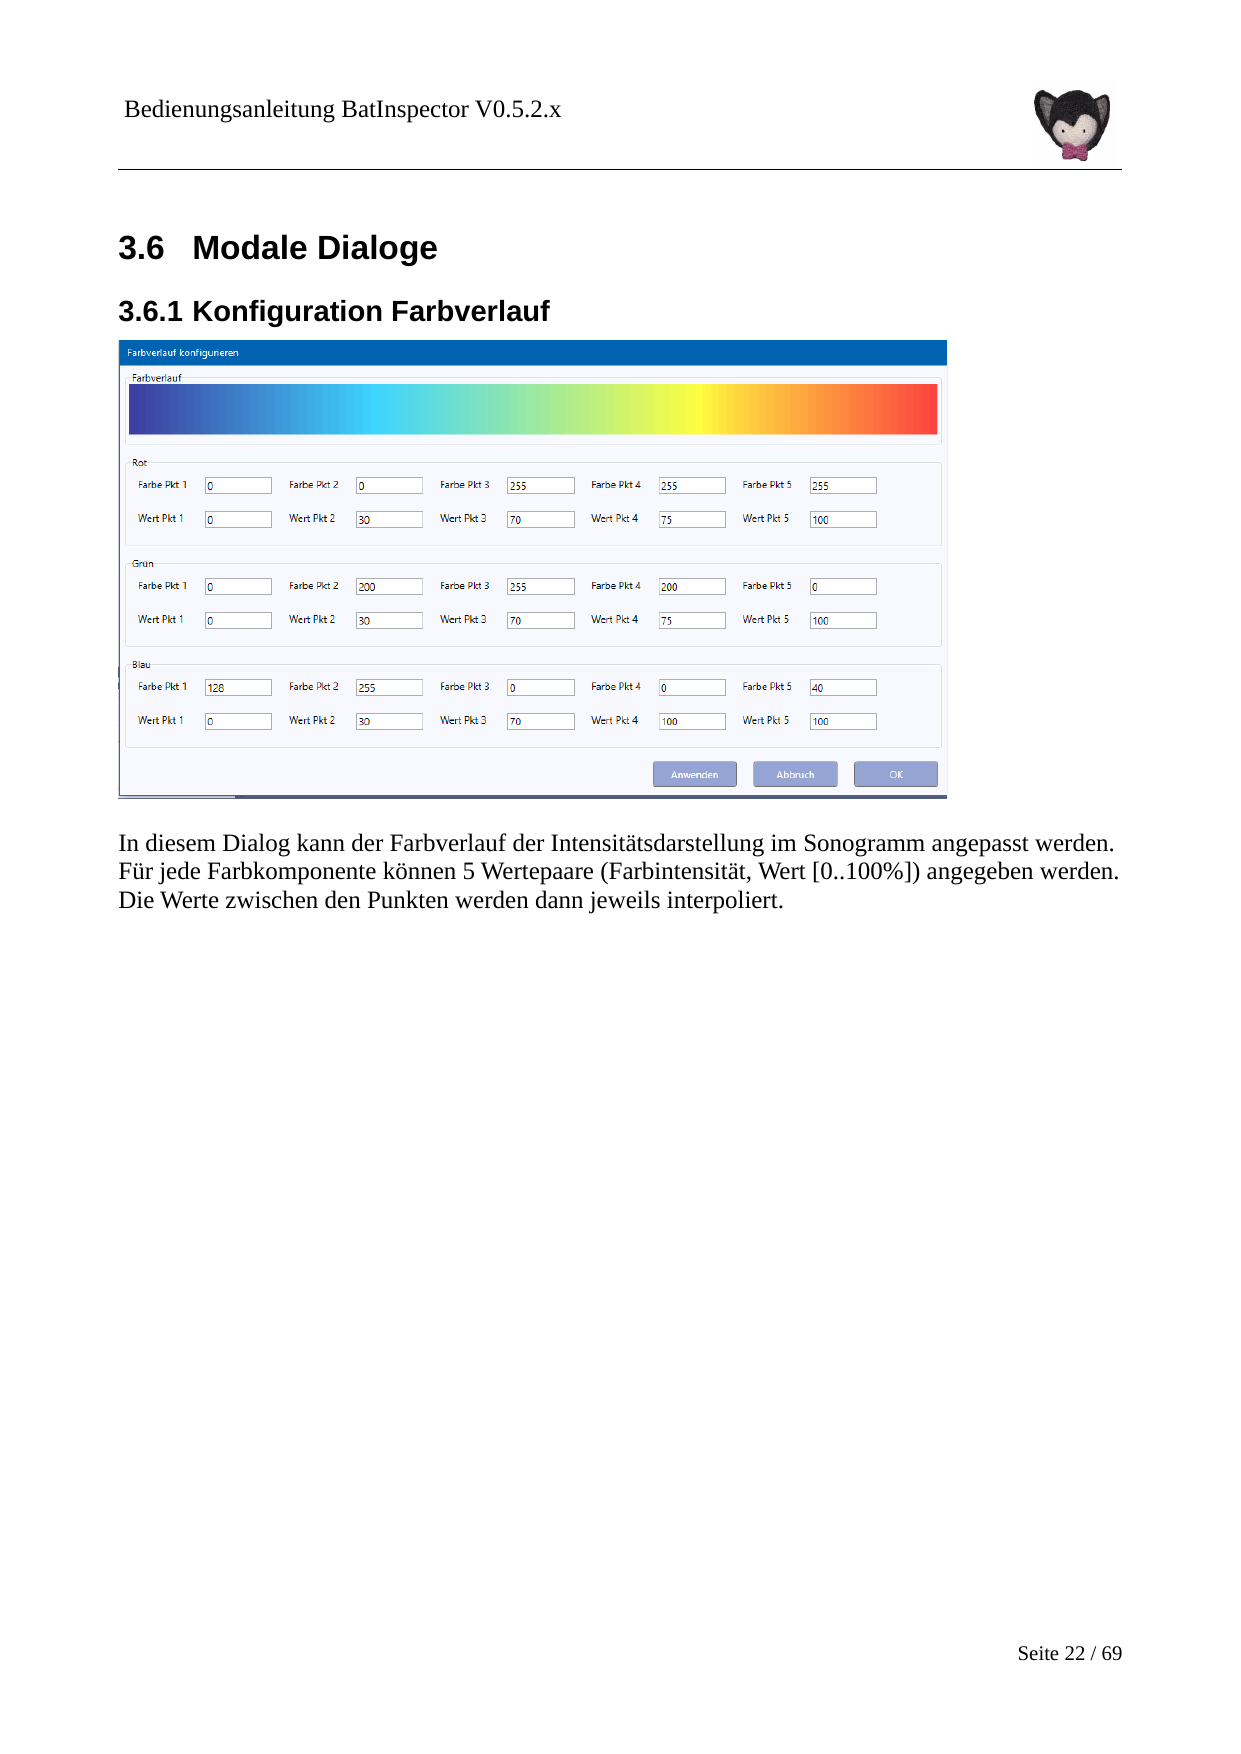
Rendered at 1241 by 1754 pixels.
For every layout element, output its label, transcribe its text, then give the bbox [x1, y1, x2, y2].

text In diesem Dialog kann der Farbverlauf der Intensitätsdarstellung im Sonogramm angepasst werden. [118, 828, 1122, 856]
subtitle Modale Dialoge [118, 228, 1122, 267]
picture [1030, 80, 1119, 169]
picture [118, 340, 948, 799]
subtitle Konfiguration Farbverlauf [118, 294, 1122, 327]
text Für jede Farbkomponente können 5 Wertepaare (Farbintensität, Wert [0..100%]) angegeben werden. Die Werte zwischen den Punkten werden dann jeweils interpoliert. [118, 856, 1122, 914]
